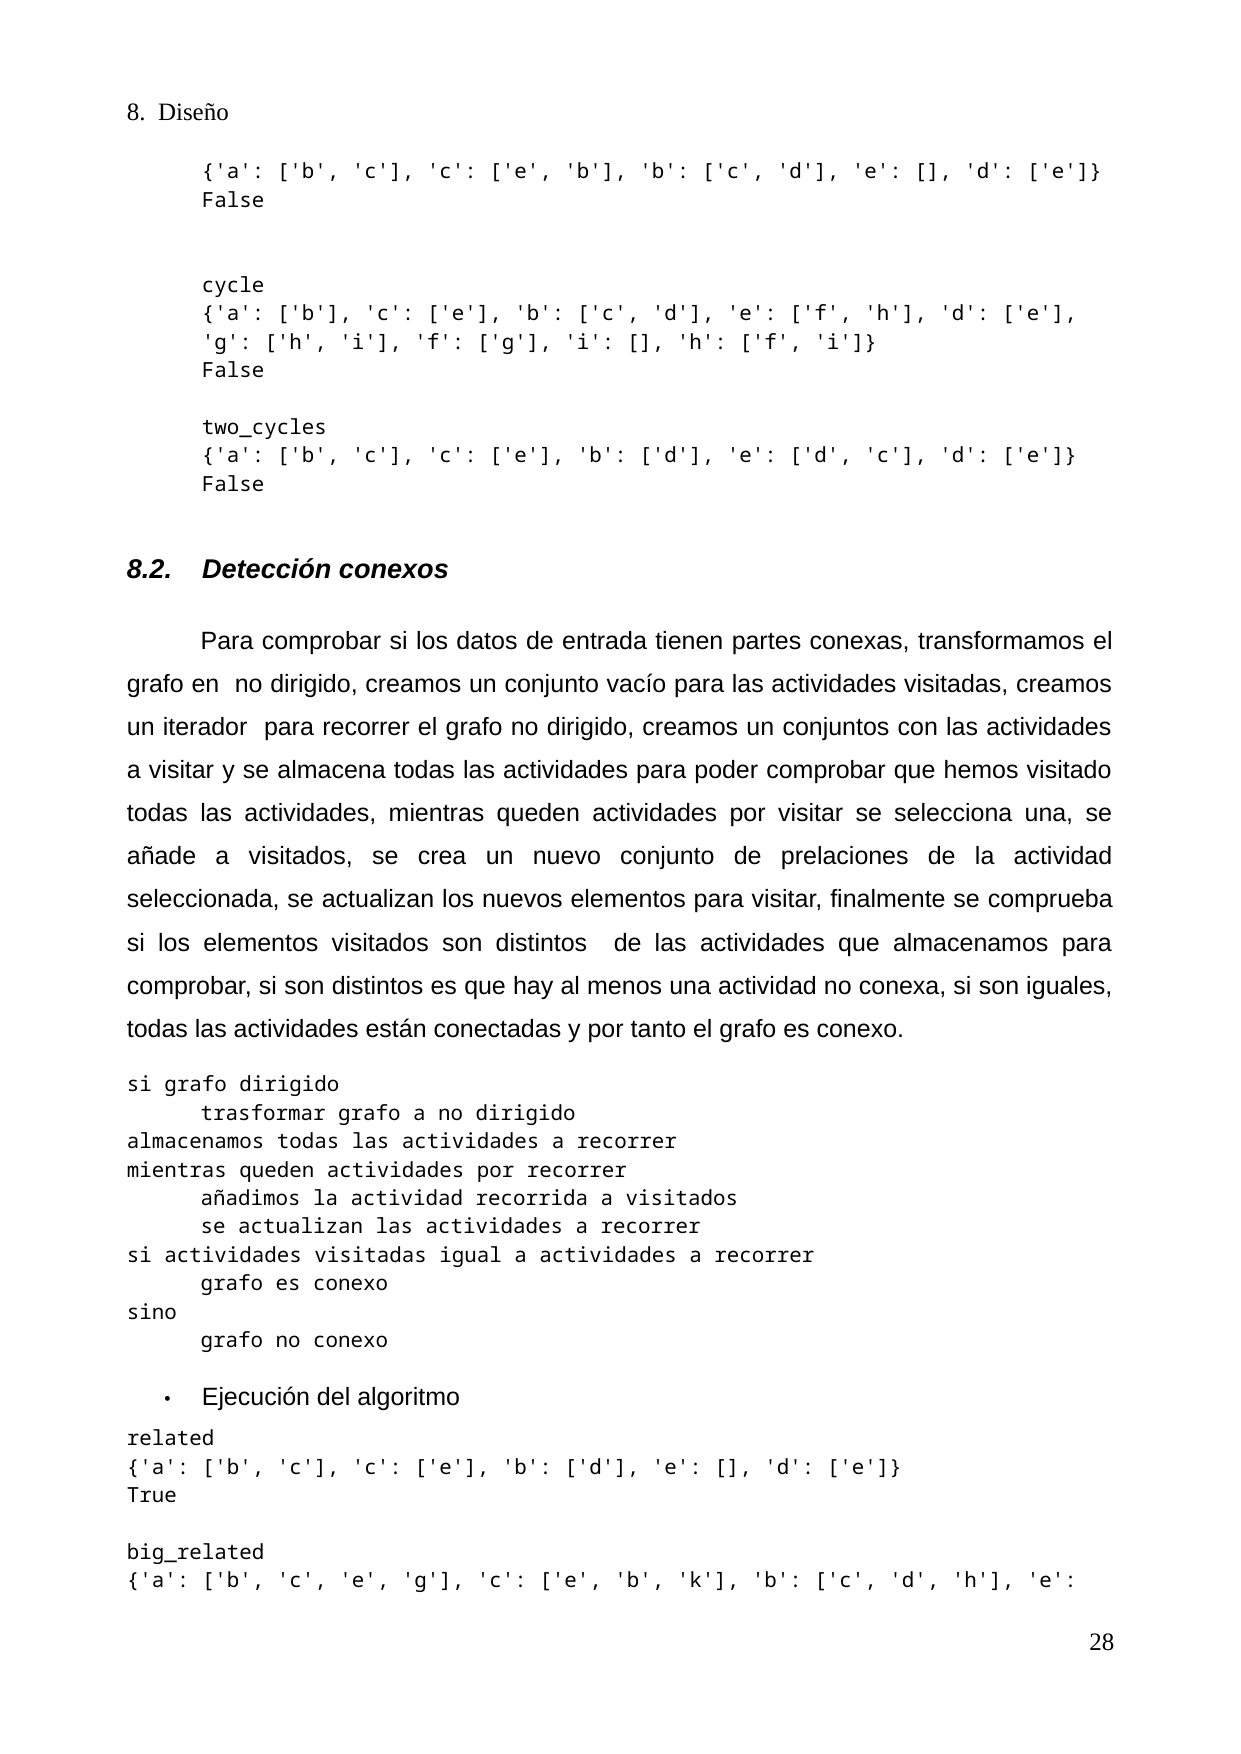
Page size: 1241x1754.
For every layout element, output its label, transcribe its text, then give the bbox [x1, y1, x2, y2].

text related [127, 1423, 1114, 1452]
text mientras queden actividades por recorrer [127, 1155, 1114, 1183]
text big_related [127, 1537, 1114, 1566]
subtitle Detección conexos [127, 553, 1114, 584]
text si actividades visitadas igual a actividades a recorrer [127, 1240, 1114, 1268]
text añadimos la actividad recorrida a visitados [127, 1183, 1114, 1212]
text True [127, 1480, 1114, 1509]
text {'a': ['b', 'c'], 'c': ['e'], 'b': ['d'], 'e': [], 'd': ['e']} [127, 1452, 1114, 1480]
list Ejecución del algoritmo [164, 1382, 1114, 1411]
list two_cycles [164, 412, 1114, 441]
text {'a': ['b', 'c', 'e', 'g'], 'c': ['e', 'b', 'k'], 'b': ['c', 'd', 'h'], 'e': [127, 1566, 1114, 1594]
list False [164, 185, 1114, 213]
text se actualizan las actividades a recorrer [127, 1212, 1114, 1240]
list False [164, 469, 1114, 497]
text grafo no conexo [127, 1325, 1114, 1354]
text almacenamos todas las actividades a recorrer [127, 1126, 1114, 1155]
list {'a': ['b'], 'c': ['e'], 'b': ['c', 'd'], 'e': ['f', 'h'], 'd': ['e'], 'g': ['h', 'i'], 'f': ['g'], 'i': [], 'h': ['f', 'i']} [164, 298, 1114, 355]
list False [164, 355, 1114, 384]
text Para comprobar si los datos de entrada tienen partes conexas, transformamos el grafo en no dirigido, creamos un conjunto vacío para las actividades visitadas, creamos un iterador para recorrer el grafo no dirigido, creamos un conjuntos con las actividades a visitar y se almacena todas las actividades para poder comprobar que hemos visitado todas las actividades, mientras queden actividades por visitar se selecciona una, se añade a visitados, se crea un nuevo conjunto de prelaciones de la actividad seleccionada, se actualizan los nuevos elementos para visitar, finalmente se comprueba si los elementos visitados son distintos de las actividades que almacenamos para comprobar, si son distintos es que hay al menos una actividad no conexa, si son iguales, todas las actividades están conectadas y por tanto el grafo es conexo. [127, 626, 1114, 1042]
list {'a': ['b', 'c'], 'c': ['e', 'b'], 'b': ['c', 'd'], 'e': [], 'd': ['e']} [164, 156, 1114, 185]
text sino [127, 1297, 1114, 1325]
text trasformar grafo a no dirigido [127, 1098, 1114, 1126]
list {'a': ['b', 'c'], 'c': ['e'], 'b': ['d'], 'e': ['d', 'c'], 'd': ['e']} [164, 441, 1114, 469]
text si grafo dirigido [127, 1069, 1114, 1098]
text grafo es conexo [127, 1268, 1114, 1297]
list cycle [164, 270, 1114, 298]
